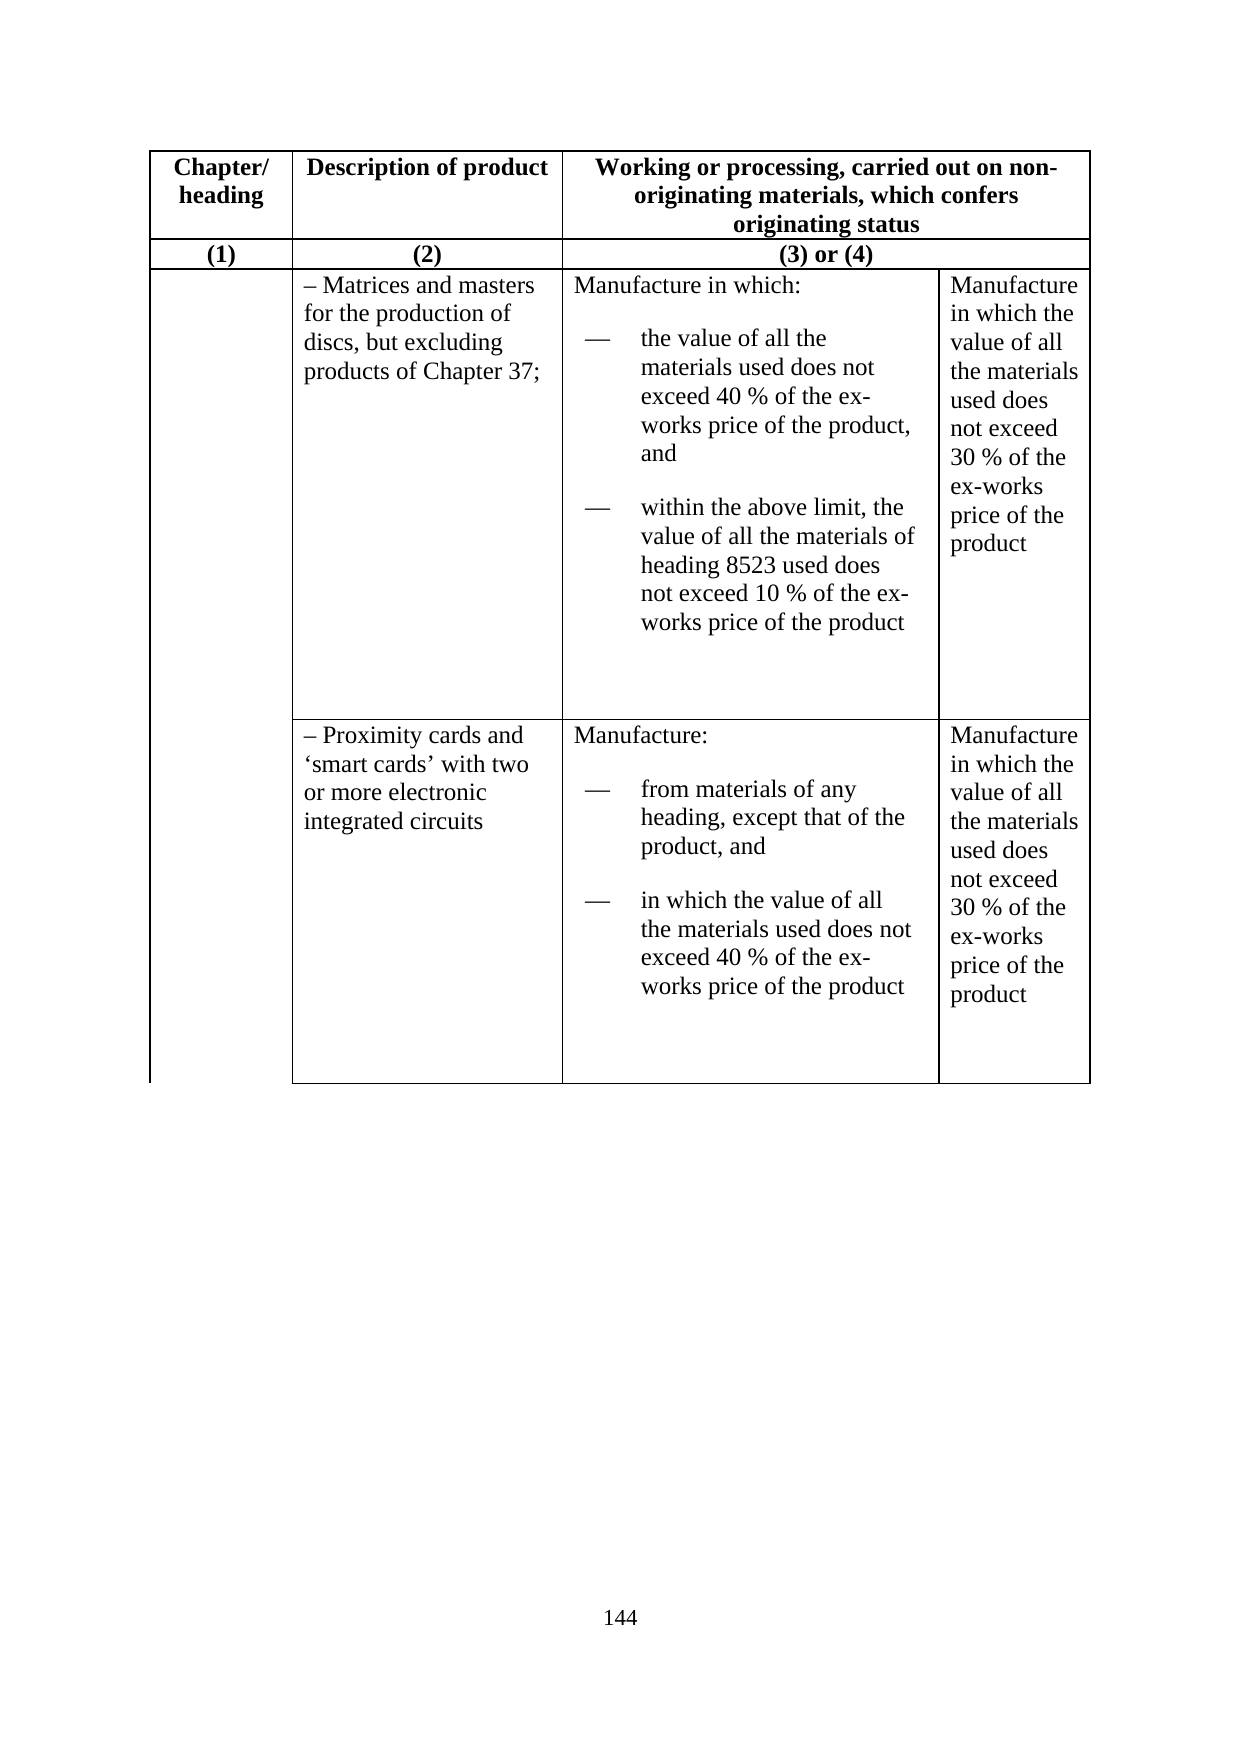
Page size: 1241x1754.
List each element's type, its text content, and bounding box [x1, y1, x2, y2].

table_cell [151, 719, 292, 1082]
table_header from materials of any heading, except that of the product, and [629, 774, 928, 885]
table_cell in which the value of all the materials used does not exceed 40 % of the ex-works price of the product [629, 885, 928, 1025]
table_cell Manufacture in which the value of all the materials used does not exceed 30 % of the ex-works price of the product [940, 270, 1089, 718]
table_header Chapter/ heading [151, 152, 292, 238]
table_cell within the above limit, the value of all the materials of heading 8523 used does not exceed 10 % of the ex-works price of the product [629, 492, 928, 661]
table_cell — [574, 885, 629, 1025]
table_cell – Proximity cards and ‘smart cards’ with two or more electronic integrated circuits [293, 720, 562, 1082]
table_cell (1) [151, 240, 292, 268]
table_cell – Matrices and masters for the production of discs, but excluding products of Chapter 37; [293, 270, 562, 718]
table_cell Manufacture: [563, 720, 938, 1082]
table_cell — [574, 492, 629, 661]
table_header — [574, 774, 629, 885]
table_header Description of product [293, 152, 562, 238]
table_cell Manufacture in which the value of all the materials used does not exceed 30 % of the ex-works price of the product [940, 720, 1089, 1082]
table_cell (2) [293, 240, 562, 268]
table_cell [151, 270, 292, 718]
table_header the value of all the materials used does not exceed 40 % of the ex-works price of the product, and [629, 324, 928, 492]
table_cell (3) or (4) [563, 240, 1089, 268]
table_header — [574, 324, 629, 492]
table_cell Manufacture in which: [563, 270, 938, 718]
table_header Working or processing, carried out on non-originating materials, which confers originating status [563, 152, 1089, 238]
